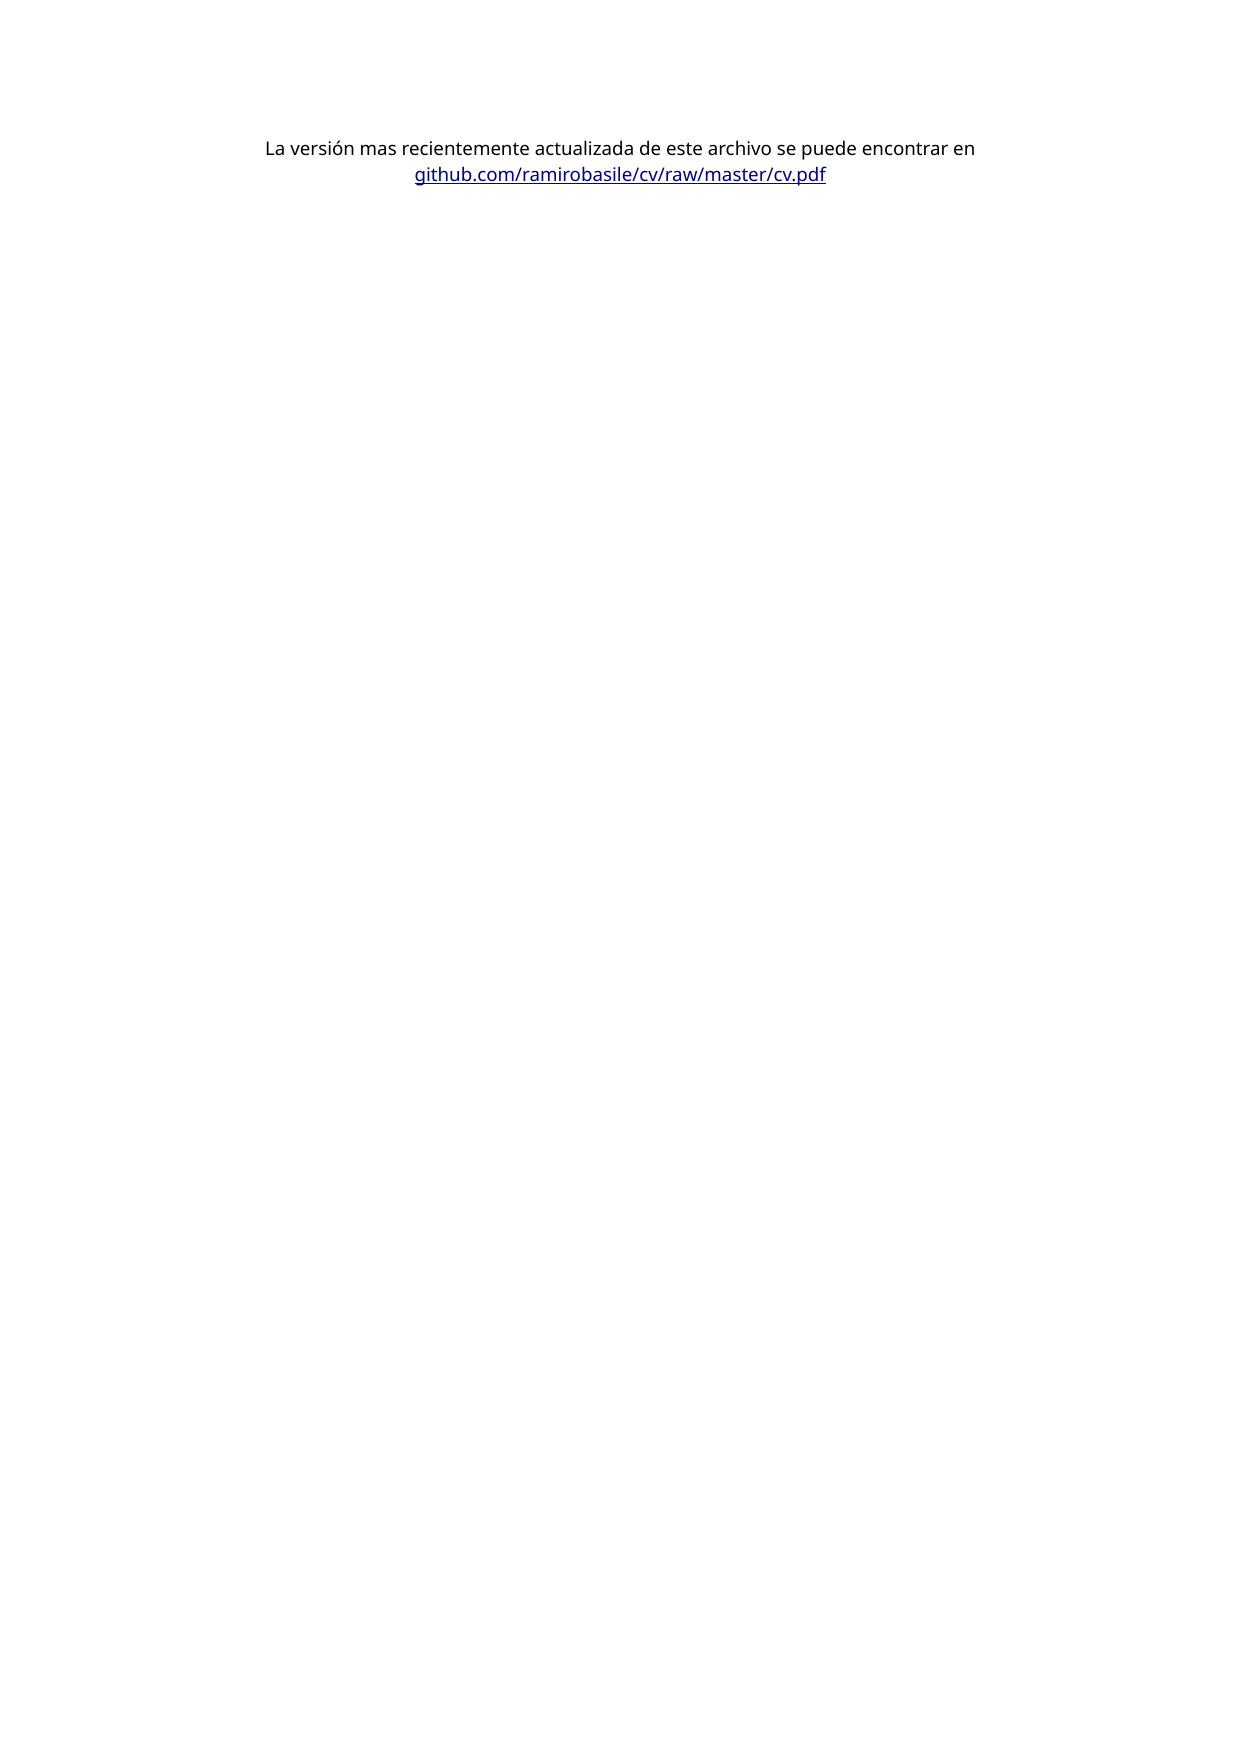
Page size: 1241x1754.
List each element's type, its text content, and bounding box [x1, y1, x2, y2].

text github.com/ramirobasile/cv/raw/master/cv.pdf [59, 161, 1181, 187]
text La versión mas recientemente actualizada de este archivo se puede encontrar en [59, 136, 1181, 161]
